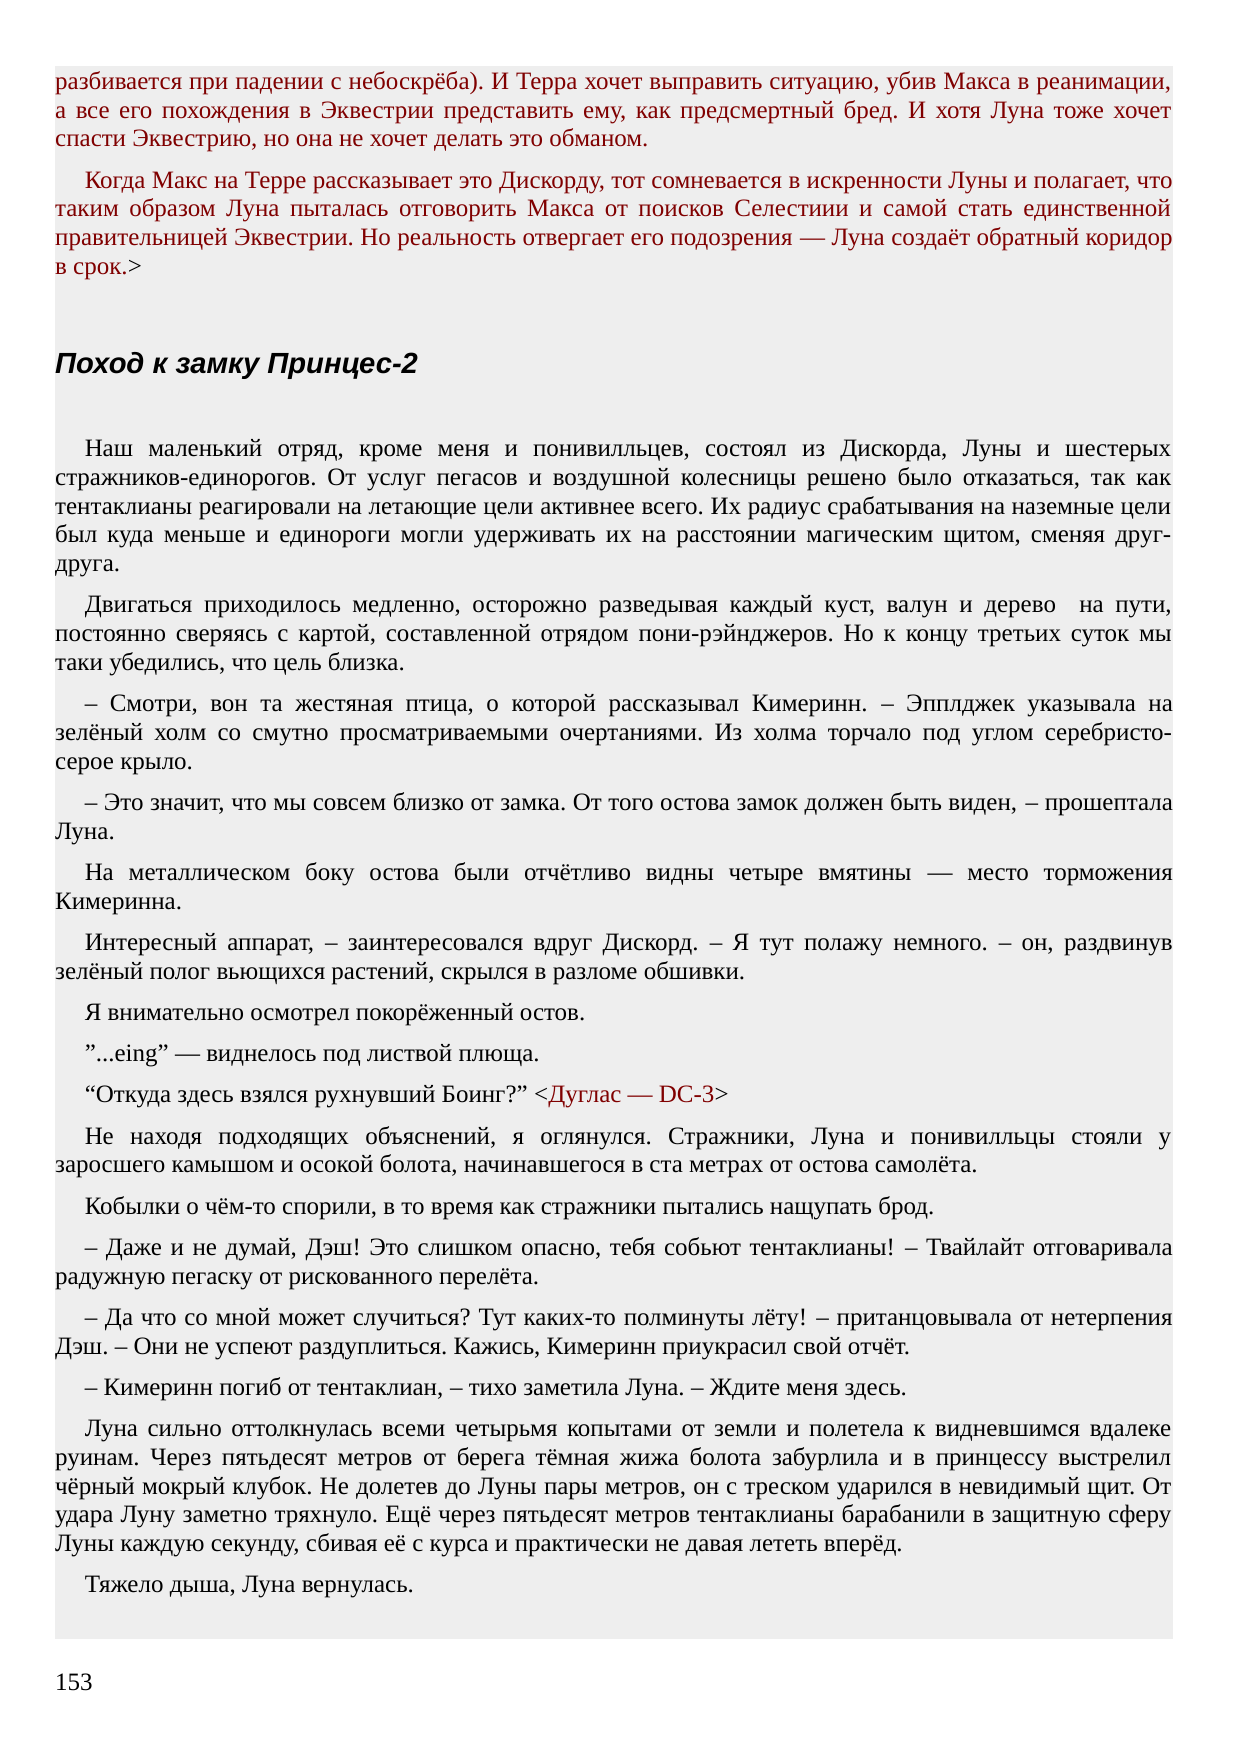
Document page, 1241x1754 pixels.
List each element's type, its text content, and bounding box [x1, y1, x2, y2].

text Интересный аппарат, – заинтересовался вдруг Дискорд. – Я тут полажу немного. – он, раздвинув зелёный полог вьющихся растений, скрылся в разломе обшивки. [55, 927, 1173, 984]
text Наш маленький отряд, кроме меня и понивилльцев, состоял из Дискорда, Луны и шестерых стражников-единорогов. От услуг пегасов и воздушной колесницы решено было отказаться, так как тентаклианы реагировали на летающие цели активнее всего. Их радиус срабатывания на наземные цели был куда меньше и единороги могли удерживать их на расстоянии магическим щитом, сменяя друг-друга. [55, 433, 1173, 577]
text На металлическом боку остова были отчётливо видны четыре вмятины — место торможения Кимеринна. [55, 857, 1173, 914]
text Двигаться приходилось медленно, осторожно разведывая каждый куст, валун и дерево на пути, постоянно сверяясь с картой, составленной отрядом пони-рэйнджеров. Но к концу третьих суток мы таки убедились, что цель близка. [55, 589, 1173, 676]
text Кобылки о чём-то спорили, в то время как стражники пытались нащупать брод. [55, 1191, 1173, 1219]
text “Откуда здесь взялся рухнувший Боинг?” <Дуглас — DC-3> [55, 1079, 1173, 1108]
text Тяжело дыша, Луна вернулась. [55, 1569, 1173, 1598]
text – Смотри, вон та жестяная птица, о которой рассказывал Кимеринн. – Эпплджек указывала на зелёный холм со смутно просматриваемыми очертаниями. Из холма торчало под углом серебристо-серое крыло. [55, 688, 1173, 774]
text – Это значит, что мы совсем близко от замка. От того остова замок должен быть виден, – прошептала Луна. [55, 787, 1173, 844]
text Когда Макс на Терре рассказывает это Дискорду, тот сомневается в искренности Луны и полагает, что таким образом Луна пыталась отговорить Макса от поисков Селестиии и самой стать единственной правительницей Эквестрии. Но реальность отвергает его подозрения — Луна создаёт обратный коридор в срок.> [55, 165, 1173, 280]
text – Даже и не думай, Дэш! Это слишком опасно, тебя собьют тентаклианы! – Твайлайт отговаривала радужную пегаску от рискованного перелёта. [55, 1232, 1173, 1289]
text – Да что со мной может случиться? Тут каких-то полминуты лёту! – пританцовывала от нетерпения Дэш. – Они не успеют раздуплиться. Кажись, Кимеринн приукрасил свой отчёт. [55, 1302, 1173, 1359]
text разбивается при падении с небоскрёба). И Терра хочет выправить ситуацию, убив Макса в реанимации, а все его похождения в Эквестрии представить ему, как предсмертный бред. И хотя Луна тоже хочет спасти Эквестрию, но она не хочет делать это обманом. [55, 66, 1173, 152]
text Не находя подходящих объяснений, я оглянулся. Стражники, Луна и понивилльцы стояли у заросшего камышом и осокой болота, начинавшегося в ста метрах от остова самолёта. [55, 1121, 1173, 1178]
text Я внимательно осмотрел покорёженный остов. [55, 997, 1173, 1026]
text Луна сильно оттолкнулась всеми четырьмя копытами от земли и полетела к видневшимся вдалеке руинам. Через пятьдесят метров от берега тёмная жижа болота забурлила и в принцессу выстрелил чёрный мокрый клубок. Не долетев до Луны пары метров, он с треском ударился в невидимый щит. От удара Луну заметно тряхнуло. Ещё через пятьдесят метров тентаклианы барабанили в защитную сферу Луны каждую секунду, сбивая её с курса и практически не давая лететь вперёд. [55, 1413, 1173, 1557]
text – Кимеринн погиб от тентаклиан, – тихо заметила Луна. – Ждите меня здесь. [55, 1372, 1173, 1401]
subtitle Поход к замку Принцес-2 [55, 346, 1173, 379]
text ”...eing” — виднелось под листвой плюща. [55, 1038, 1173, 1067]
